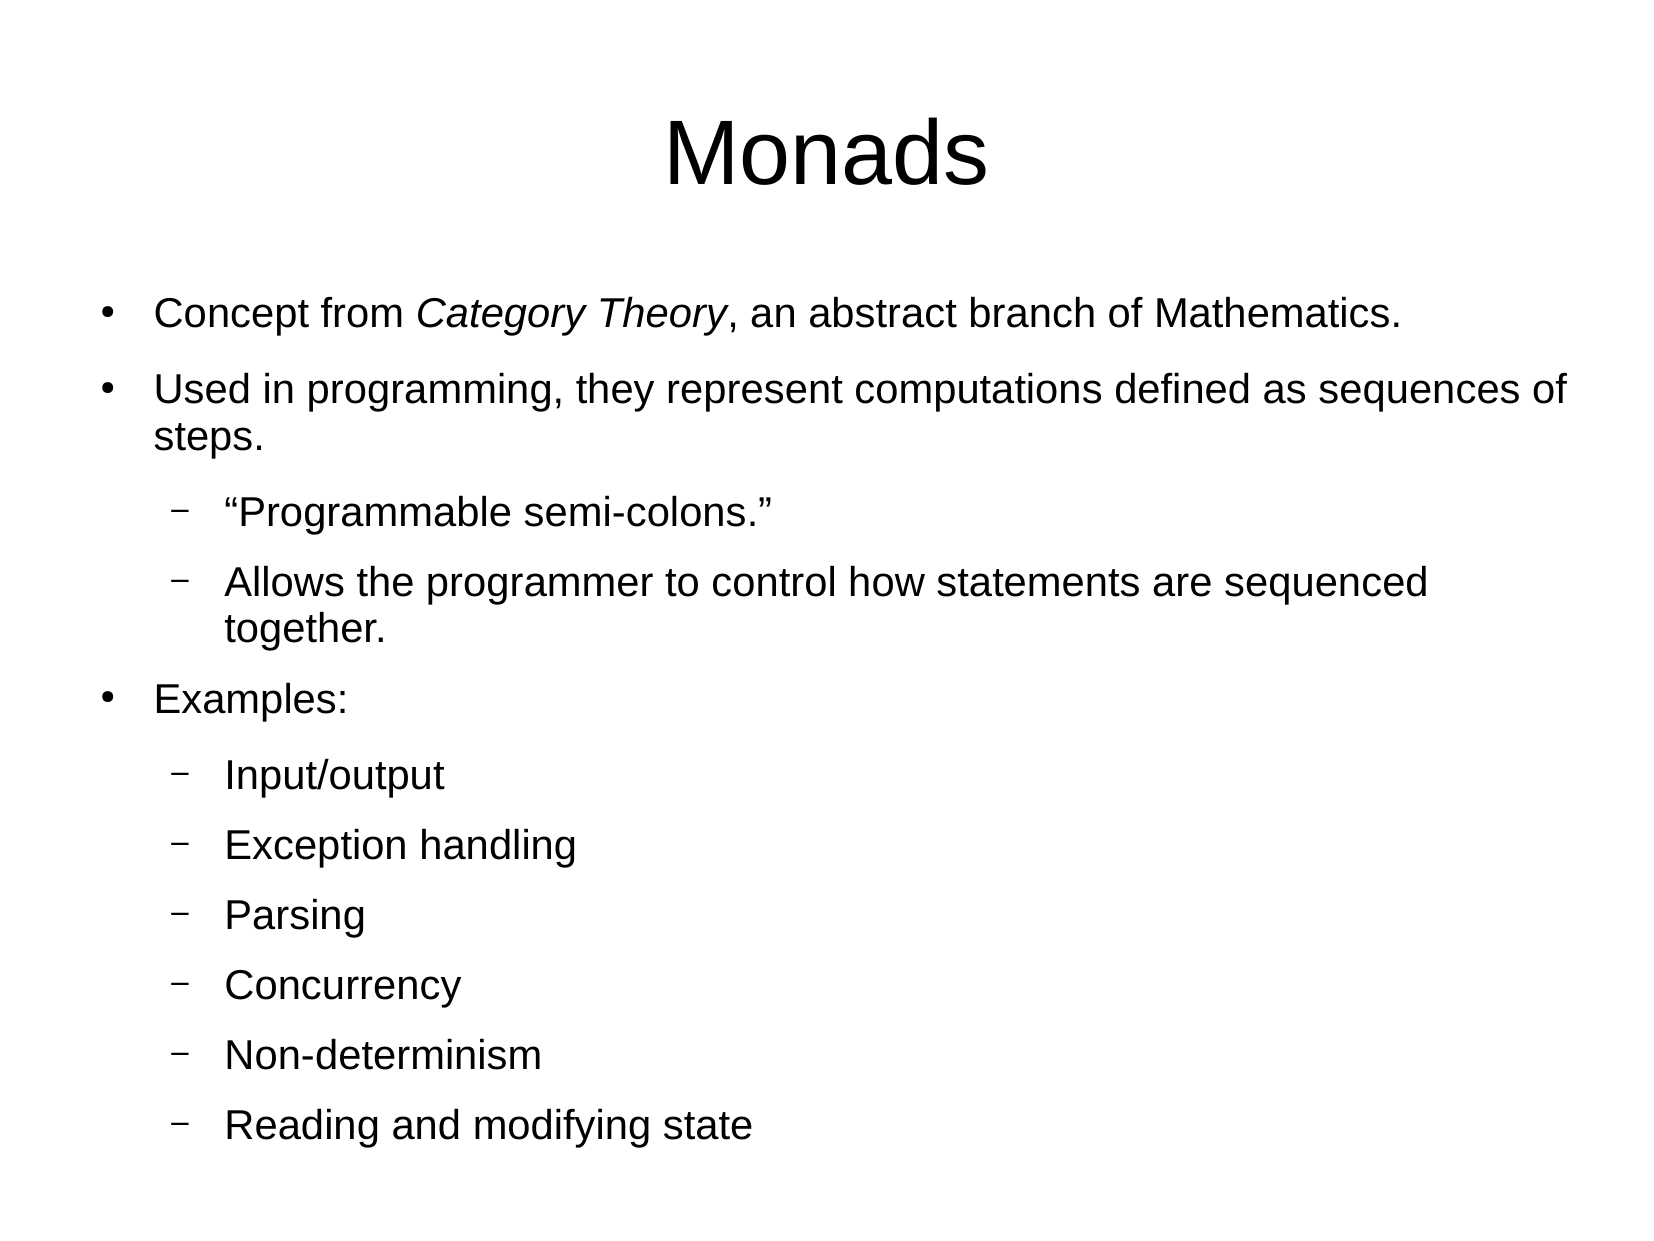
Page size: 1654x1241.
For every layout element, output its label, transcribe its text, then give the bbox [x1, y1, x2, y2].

list Concept from Category Theory, an abstract branch of Mathematics. Used in programming, they represent computations defined as sequences of steps. “Programmable semi-colons.” Allows the programmer to control how statements are sequenced together. Examples: Input/output Exception handling Parsing Concurrency Non-determinism Reading and modifying state [82, 290, 1571, 1010]
title Monads [82, 49, 1571, 257]
